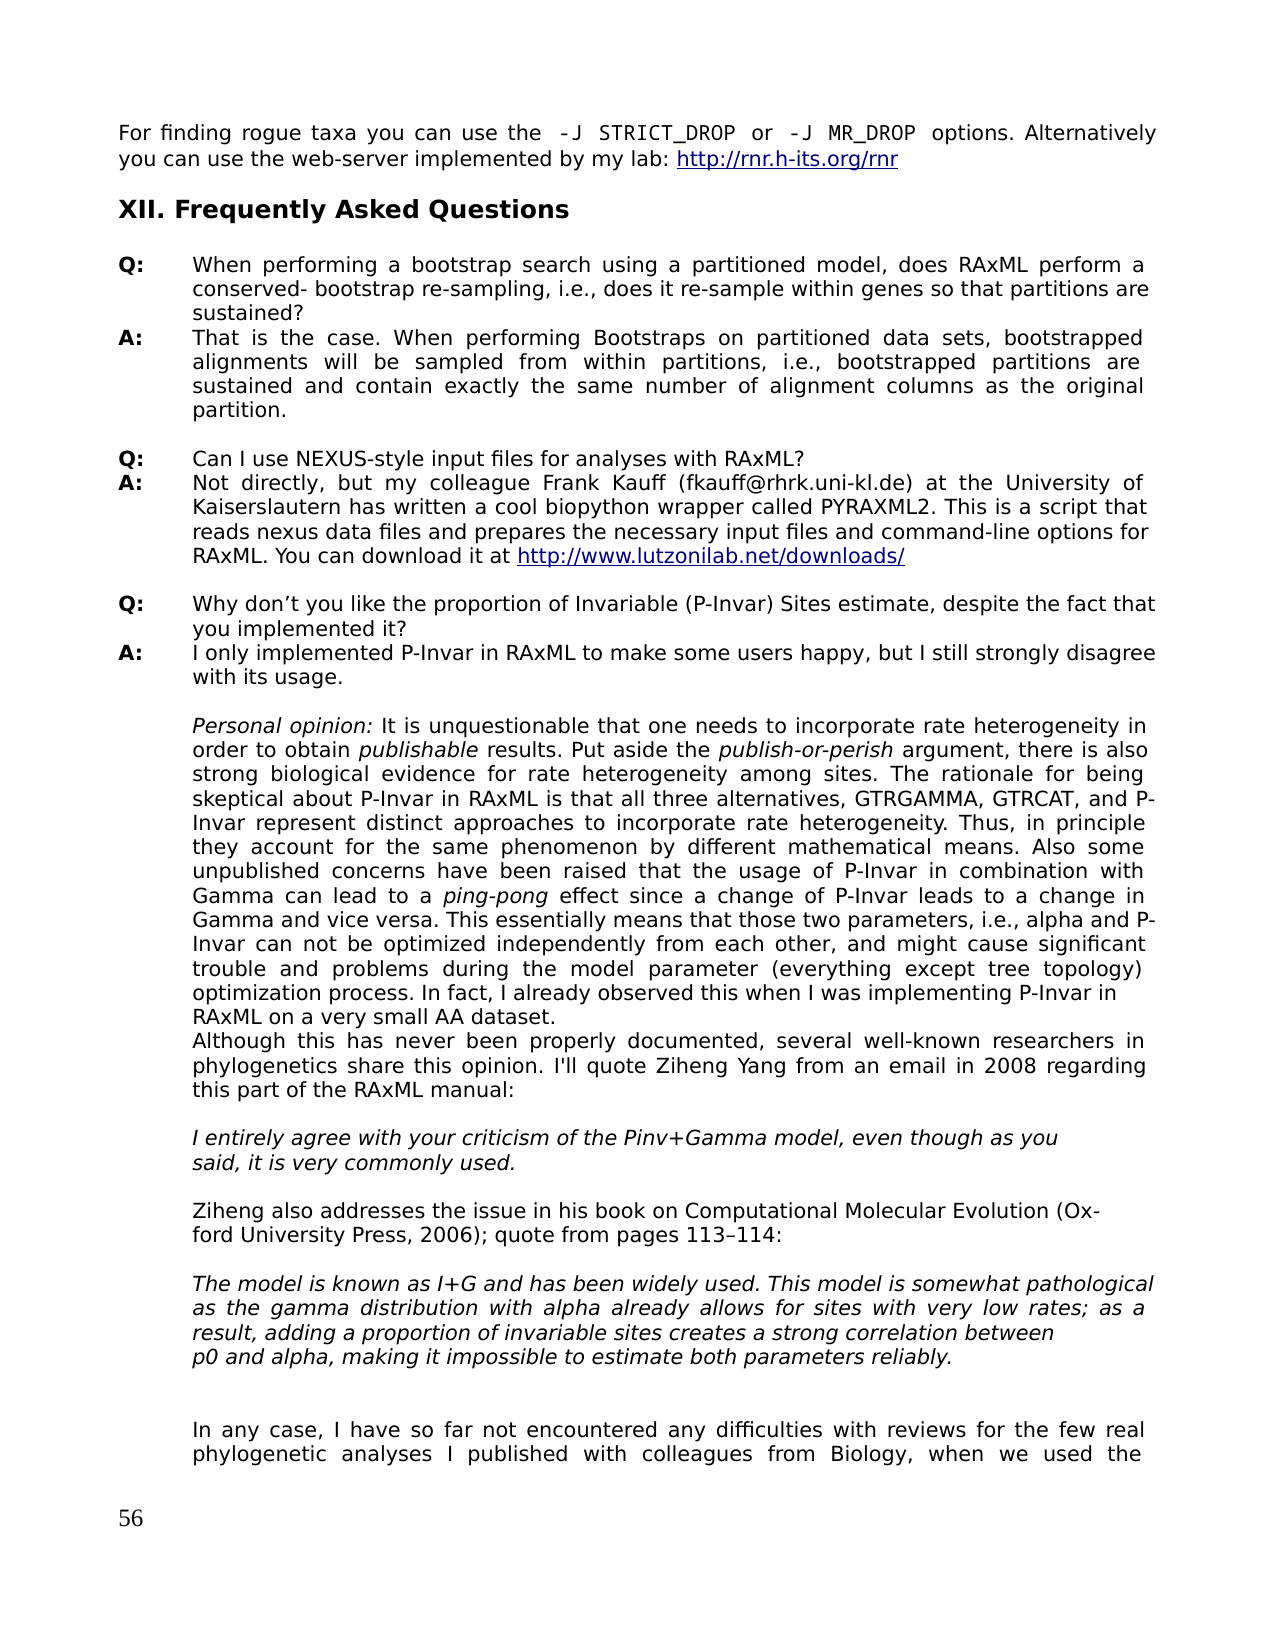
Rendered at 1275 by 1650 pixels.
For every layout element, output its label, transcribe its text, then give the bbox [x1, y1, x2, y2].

text For finding rogue taxa you can use the -J STRICT_DROP or -J MR_DROP options. Alternatively you can use the web-server implemented by my lab: http://rnr.h-its.org/rnr [118, 118, 1157, 171]
text A: I only implemented P-Invar in RAxML to make some users happy, but I still strongly disagree with its usage. [118, 641, 1157, 689]
text Q: When performing a bootstrap search using a partitioned model, does RAxML perform a conserved- bootstrap re-sampling, i.e., does it re-sample within genes so that partitions are sustained? [118, 253, 1157, 326]
text I entirely agree with your criticism of the Pinv+Gamma model, even though as you [118, 1126, 1157, 1151]
text A: That is the case. When performing Bootstraps on partitioned data sets, bootstrapped alignments will be sampled from within partitions, i.e., bootstrapped partitions are sustained and contain exactly the same number of alignment columns as the original partition. [118, 326, 1157, 423]
text ford University Press, 2006); quote from pages 113–114: [118, 1223, 1157, 1248]
text Q: Why don’t you like the proportion of Invariable (P-Invar) Sites estimate, despite the fact that you implemented it? [118, 592, 1157, 641]
text XII. Frequently Asked Questions [118, 195, 1157, 224]
text said, it is very commonly used. [118, 1151, 1157, 1175]
text Although this has never been properly documented, several well-known researchers in phylogenetics share this opinion. I'll quote Ziheng Yang from an email in 2008 regarding this part of the RAxML manual: [118, 1029, 1157, 1102]
text Q: Can I use NEXUS-style input files for analyses with RAxML? [118, 447, 1157, 471]
text RAxML on a very small AA dataset. [118, 1005, 1157, 1029]
text The model is known as I+G and has been widely used. This model is somewhat pathological as the gamma distribution with alpha already allows for sites with very low rates; as a result, adding a proportion of invariable sites creates a strong correlation between [118, 1272, 1157, 1345]
text Personal opinion: It is unquestionable that one needs to incorporate rate heterogeneity in order to obtain publishable results. Put aside the publish-or-perish argument, there is also strong biological evidence for rate heterogeneity among sites. The rationale for being skeptical about P-Invar in RAxML is that all three alternatives, GTRGAMMA, GTRCAT, and P- Invar represent distinct approaches to incorporate rate heterogeneity. Thus, in principle they account for the same phenomenon by different mathematical means. Also some unpublished concerns have been raised that the usage of P-Invar in combination with Gamma can lead to a ping-pong effect since a change of P-Invar leads to a change in Gamma and vice versa. This essentially means that those two parameters, i.e., alpha and P- Invar can not be optimized independently from each other, and might cause significant trouble and problems during the model parameter (everything except tree topology) optimization process. In fact, I already observed this when I was implementing P-Invar in [118, 714, 1157, 1005]
text p0 and alpha, making it impossible to estimate both parameters reliably. [118, 1345, 1157, 1369]
text A: Not directly, but my colleague Frank Kauff (fkauff@rhrk.uni-kl.de) at the University of Kaiserslautern has written a cool biopython wrapper called PYRAXML2. This is a script that reads nexus data files and prepares the necessary input files and command-line options for RAxML. You can download it at http://www.lutzonilab.net/downloads/ [118, 471, 1157, 568]
text Ziheng also addresses the issue in his book on Computational Molecular Evolution (Ox- [118, 1199, 1157, 1223]
text In any case, I have so far not encountered any difficulties with reviews for the few real phylogenetic analyses I published with colleagues from Biology, when we used the [118, 1418, 1157, 1466]
